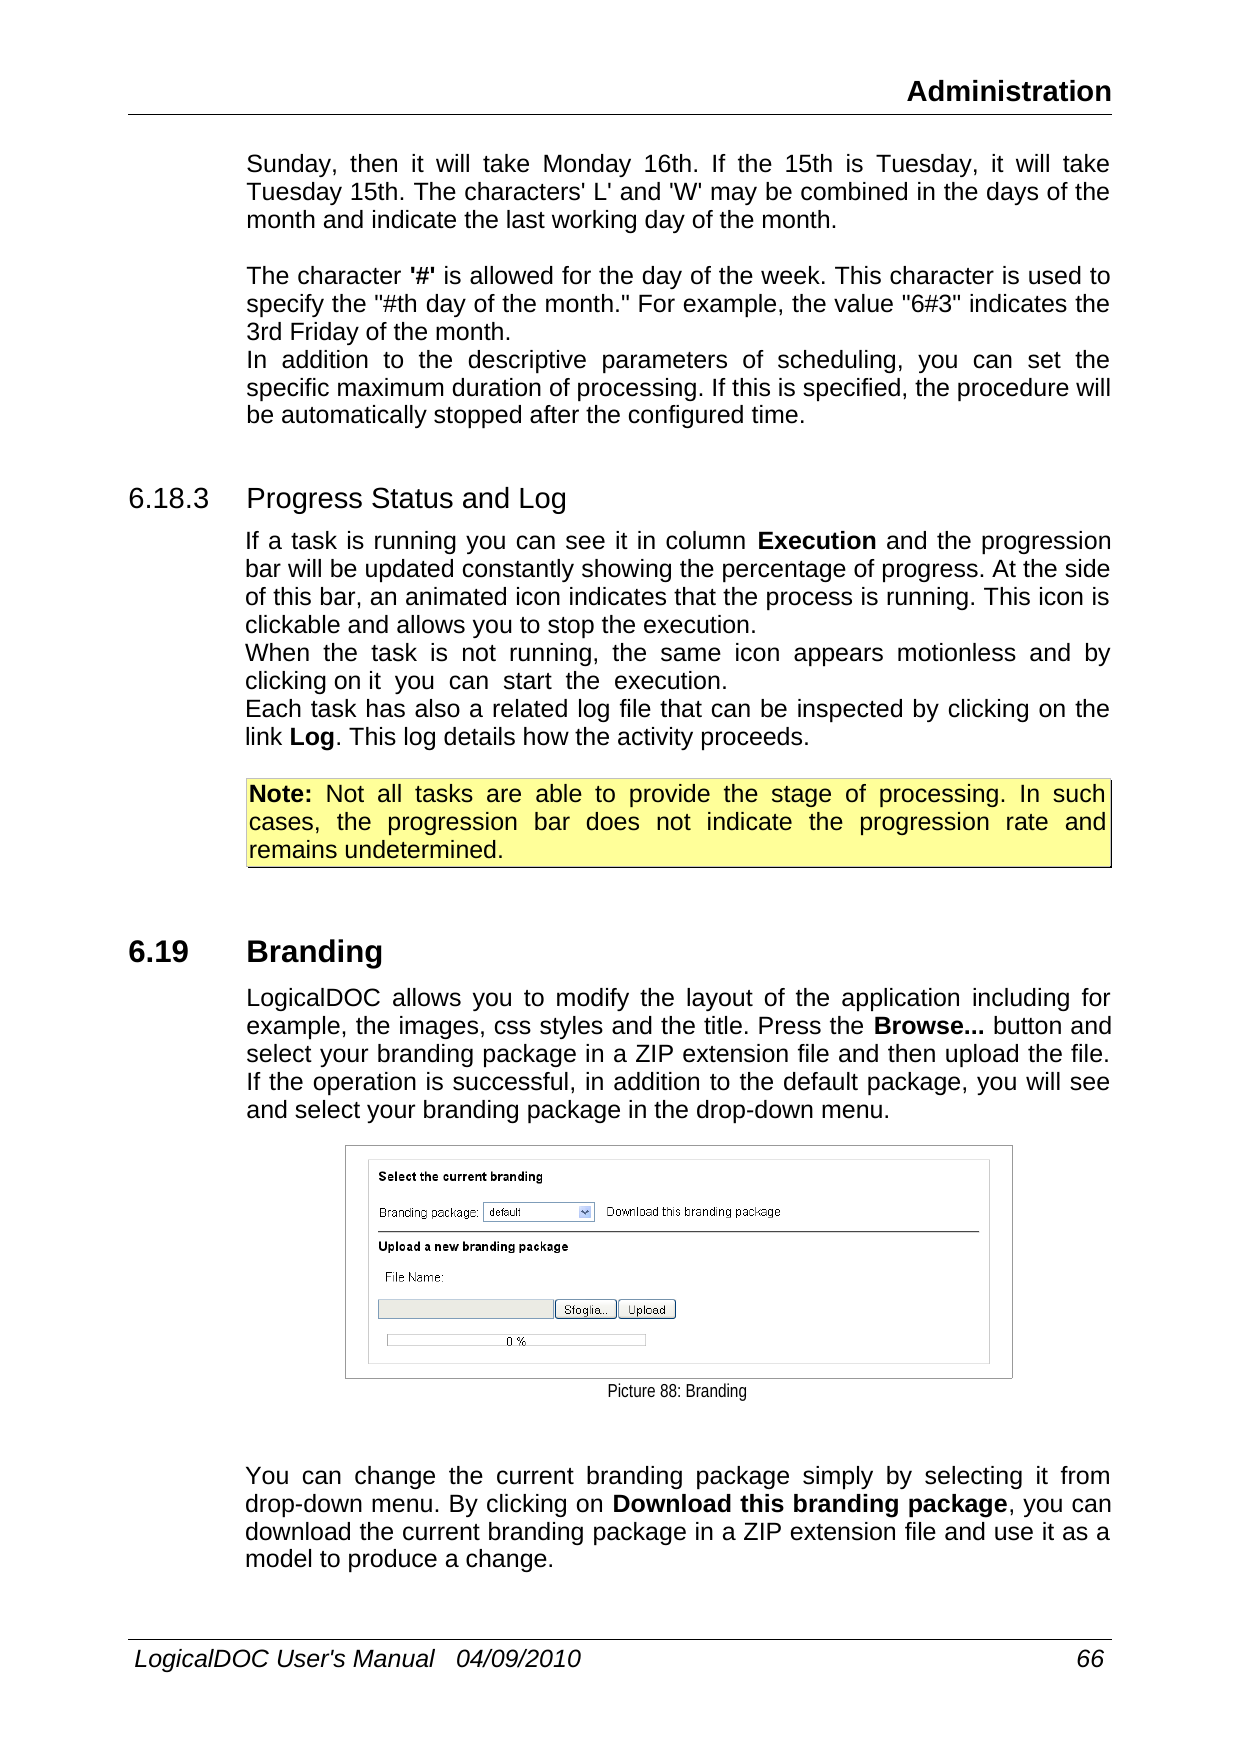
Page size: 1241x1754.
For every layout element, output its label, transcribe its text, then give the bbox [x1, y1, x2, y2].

text Note: Not all tasks are able to provide the stage of processing. In such cases, the progression bar does not indicate the progression rate and remains undetermined. [247, 779, 1110, 866]
text Each task has also a related log file that can be inspected by clicking on the link Log. This log details how the activity proceeds. [245, 694, 1112, 750]
text be automatically stopped after the configured time. [246, 401, 1112, 429]
text The character '#' is allowed for the day of the week. This character is used to specify the "#th day of the month." For example, the value "6#3" indicates the 3rd Friday of the month. [246, 262, 1112, 345]
picture [361, 1154, 996, 1369]
text Sunday, then it will take Monday 16th. If the 15th is Tuesday, it will take Tuesday 15th. The characters' L' and 'W' may be combined in the days of the month and indicate the last working day of the month. [246, 150, 1112, 234]
text If a task is running you can see it in column Execution and the progression bar will be updated constantly showing the percentage of progress. At the side of this bar, an animated icon indicates that the process is running. This icon is clickable and allows you to stop the execution. [245, 527, 1112, 638]
text When the task is not running, the same icon appears motionless and by clicking on it you can start the execution. [245, 638, 1112, 694]
subtitle Branding [128, 934, 1112, 969]
text In addition to the descriptive parameters of scheduling, you can set the specific maximum duration of processing. If this is specified, the procedure will [246, 345, 1112, 401]
text You can change the current branding package simply by selecting it from drop-down menu. By clicking on Download this branding package, you can download the current branding package in a ZIP extension file and use it as a model to produce a change. [245, 1462, 1112, 1573]
text LogicalDOC allows you to modify the layout of the application including for example, the images, css styles and the title. Press the Browse... button and select your branding package in a ZIP extension file and then upload the file. If the operation is successful, in addition to the default package, you will see and select your branding package in the drop-down menu. [246, 984, 1112, 1123]
text Picture 88: Branding [345, 1379, 1009, 1401]
subtitle Progress Status and Log [128, 482, 1112, 514]
